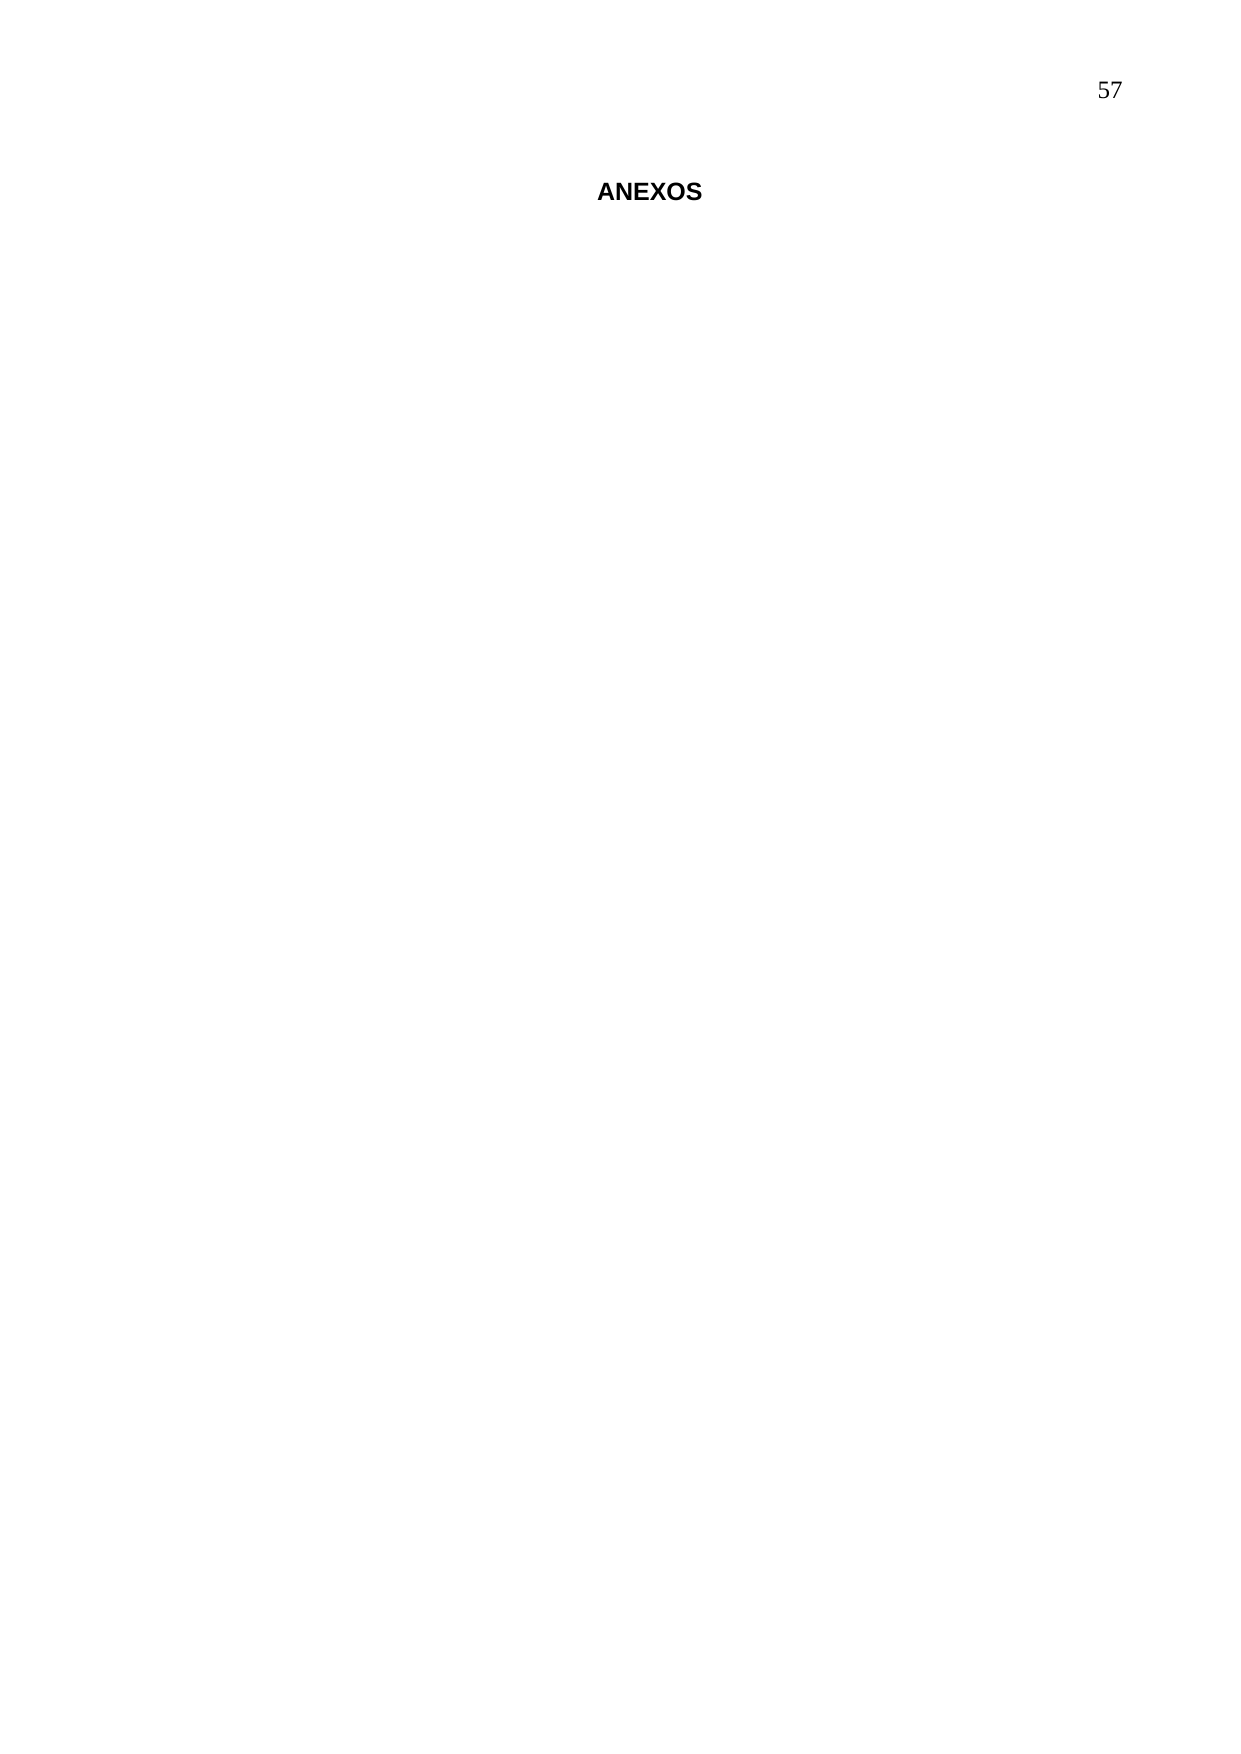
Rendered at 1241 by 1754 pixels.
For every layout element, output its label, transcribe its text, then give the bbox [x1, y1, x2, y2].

text ANEXOS [177, 177, 1122, 206]
